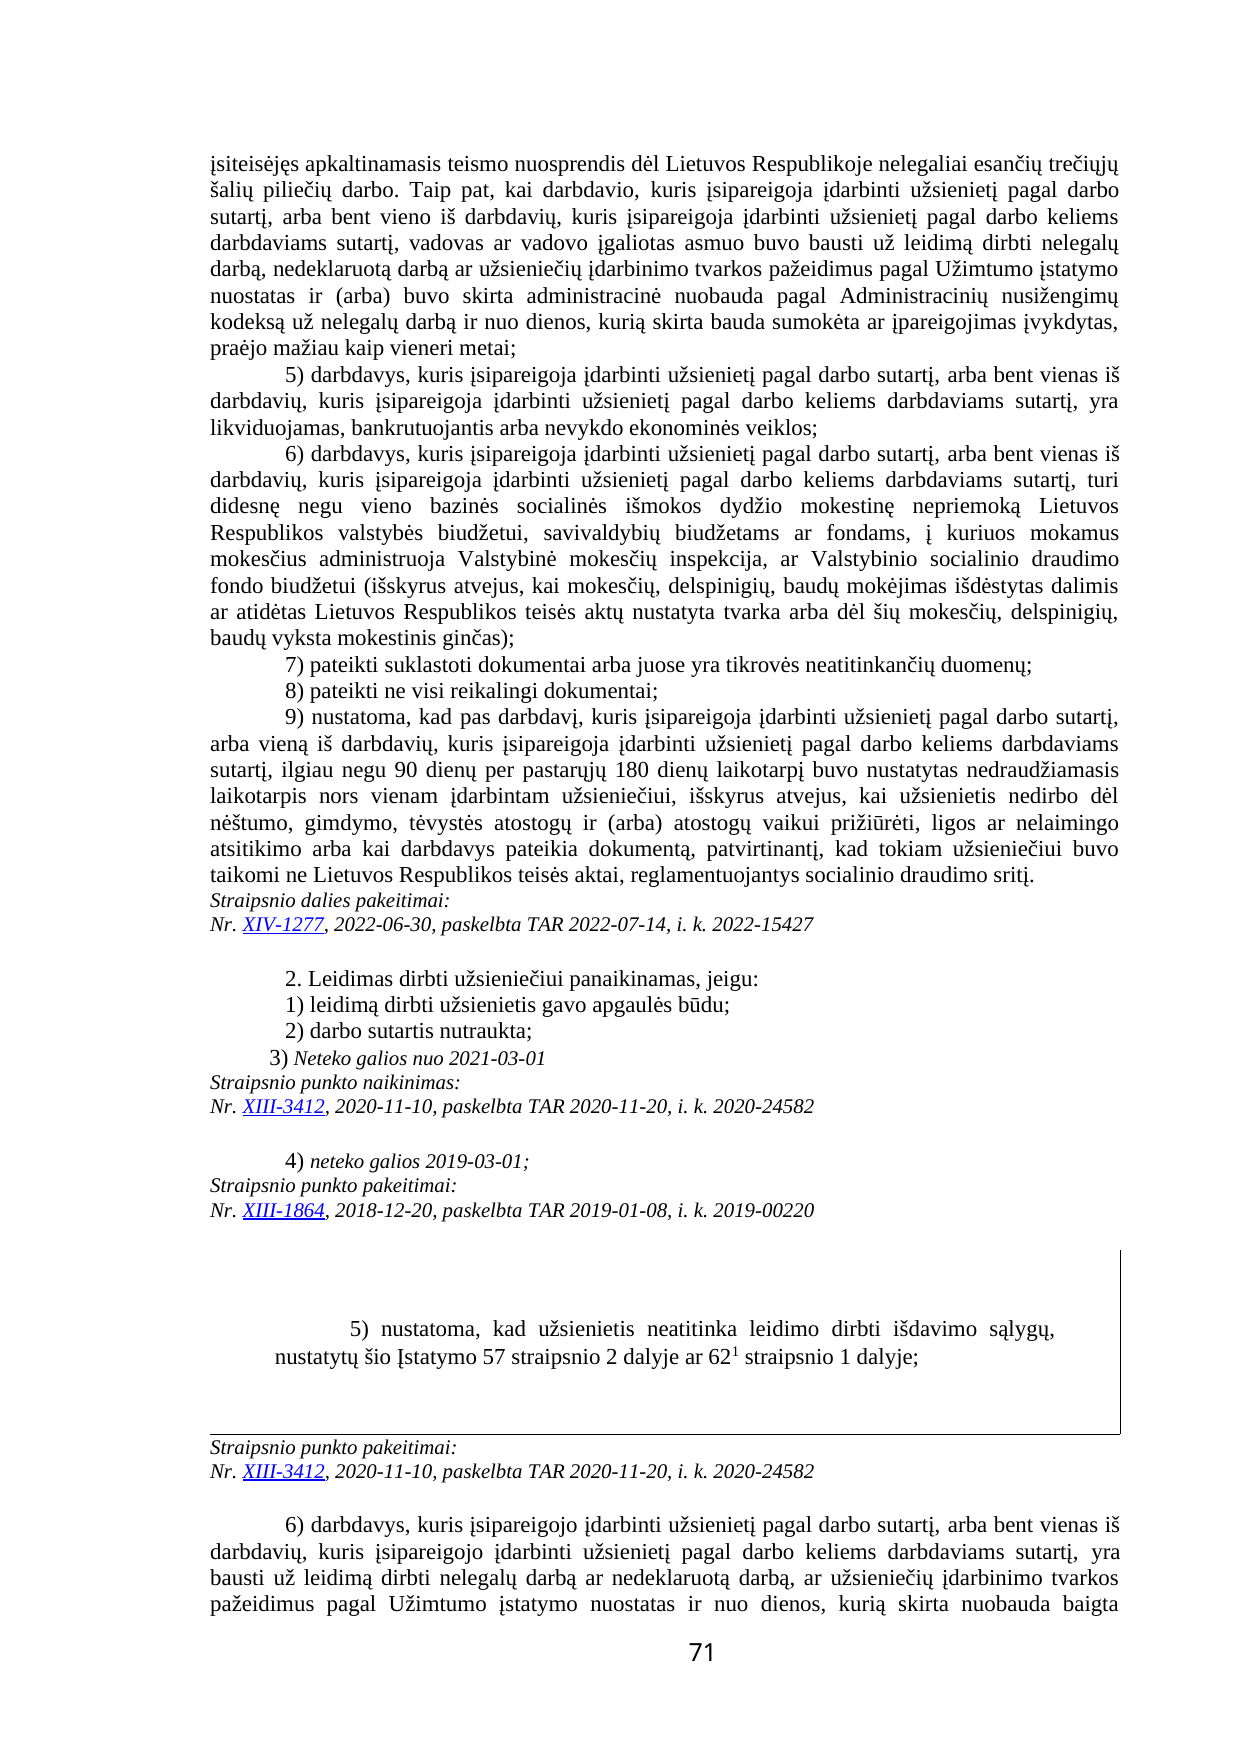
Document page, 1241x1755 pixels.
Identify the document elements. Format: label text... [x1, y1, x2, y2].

text Nr. XIII-3412, 2020-11-10, paskelbta TAR 2020-11-20, i. k. 2020-24582 [210, 1094, 1120, 1118]
text 3) Neteko galios nuo 2021-03-01 [210, 1044, 1120, 1070]
text Straipsnio punkto naikinimas: [210, 1070, 1120, 1094]
text 8) pateikti ne visi reikalingi dokumentai; [210, 677, 1120, 703]
text Straipsnio dalies pakeitimai: [210, 888, 1120, 912]
text Nr. XIV-1277, 2022-06-30, paskelbta TAR 2022-07-14, i. k. 2022-15427 [210, 912, 1120, 936]
text 9) nustatoma, kad pas darbdavį, kuris įsipareigoja įdarbinti užsienietį pagal darbo sutartį, arba vieną iš darbdavių, kuris įsipareigoja įdarbinti užsienietį pagal darbo keliems darbdaviams sutartį, ilgiau negu 90 dienų per pastarųjų 180 dienų laikotarpį buvo nustatytas nedraudžiamasis laikotarpis nors vienam įdarbintam užsieniečiui, išskyrus atvejus, kai užsienietis nedirbo dėl nėštumo, gimdymo, tėvystės atostogų ir (arba) atostogų vaikui prižiūrėti, ligos ar nelaimingo atsitikimo arba kai darbdavys pateikia dokumentą, patvirtinantį, kad tokiam užsieniečiui buvo taikomi ne Lietuvos Respublikos teisės aktai, reglamentuojantys socialinio draudimo sritį. [210, 703, 1120, 888]
text įsiteisėjęs apkaltinamasis teismo nuosprendis dėl Lietuvos Respublikoje nelegaliai esančių trečiųjų šalių piliečių darbo. Taip pat, kai darbdavio, kuris įsipareigoja įdarbinti užsienietį pagal darbo sutartį, arba bent vieno iš darbdavių, kuris įsipareigoja įdarbinti užsienietį pagal darbo keliems darbdaviams sutartį, vadovas ar vadovo įgaliotas asmuo buvo bausti už leidimą dirbti nelegalų darbą, nedeklaruotą darbą ar užsieniečių įdarbinimo tvarkos pažeidimus pagal Užimtumo įstatymo nuostatas ir (arba) buvo skirta administracinė nuobauda pagal Administracinių nusižengimų kodeksą už nelegalų darbą ir nuo dienos, kurią skirta bauda sumokėta ar įpareigojimas įvykdytas, praėjo mažiau kaip vieneri metai; [210, 150, 1120, 361]
text Straipsnio punkto pakeitimai: [210, 1434, 1120, 1459]
text 1) leidimą dirbti užsienietis gavo apgaulės būdu; [210, 991, 1120, 1017]
text 2) darbo sutartis nutraukta; [210, 1017, 1120, 1044]
text 5) nustatoma, kad užsienietis neatitinka leidimo dirbti išdavimo sąlygų, nustatytų šio Įstatymo 57 straipsnio 2 dalyje ar 621 straipsnio 1 dalyje; [210, 1250, 1120, 1434]
text 6) darbdavys, kuris įsipareigojo įdarbinti užsienietį pagal darbo sutartį, arba bent vienas iš darbdavių, kuris įsipareigojo įdarbinti užsienietį pagal darbo keliems darbdaviams sutartį, yra bausti už leidimą dirbti nelegalų darbą ar nedeklaruotą darbą, ar užsieniečių įdarbinimo tvarkos pažeidimus pagal Užimtumo įstatymo nuostatas ir nuo dienos, kurią skirta nuobauda baigta [210, 1511, 1120, 1617]
text Nr. XIII-1864, 2018-12-20, paskelbta TAR 2019-01-08, i. k. 2019-00220 [210, 1197, 1120, 1222]
text 5) darbdavys, kuris įsipareigoja įdarbinti užsienietį pagal darbo sutartį, arba bent vienas iš darbdavių, kuris įsipareigoja įdarbinti užsienietį pagal darbo keliems darbdaviams sutartį, yra likviduojamas, bankrutuojantis arba nevykdo ekonominės veiklos; [210, 361, 1120, 440]
text 4) neteko galios 2019-03-01; [210, 1147, 1120, 1173]
text 2. Leidimas dirbti užsieniečiui panaikinamas, jeigu: [210, 965, 1120, 991]
text 6) darbdavys, kuris įsipareigoja įdarbinti užsienietį pagal darbo sutartį, arba bent vienas iš darbdavių, kuris įsipareigoja įdarbinti užsienietį pagal darbo keliems darbdaviams sutartį, turi didesnę negu vieno bazinės socialinės išmokos dydžio mokestinę nepriemoką Lietuvos Respublikos valstybės biudžetui, savivaldybių biudžetams ar fondams, į kuriuos mokamus mokesčius administruoja Valstybinė mokesčių inspekcija, ar Valstybinio socialinio draudimo fondo biudžetui (išskyrus atvejus, kai mokesčių, delspinigių, baudų mokėjimas išdėstytas dalimis ar atidėtas Lietuvos Respublikos teisės aktų nustatyta tvarka arba dėl šių mokesčių, delspinigių, baudų vyksta mokestinis ginčas); [210, 440, 1120, 651]
text Nr. XIII-3412, 2020-11-10, paskelbta TAR 2020-11-20, i. k. 2020-24582 [210, 1459, 1120, 1483]
text 7) pateikti suklastoti dokumentai arba juose yra tikrovės neatitinkančių duomenų; [210, 651, 1120, 677]
text Straipsnio punkto pakeitimai: [210, 1173, 1120, 1197]
